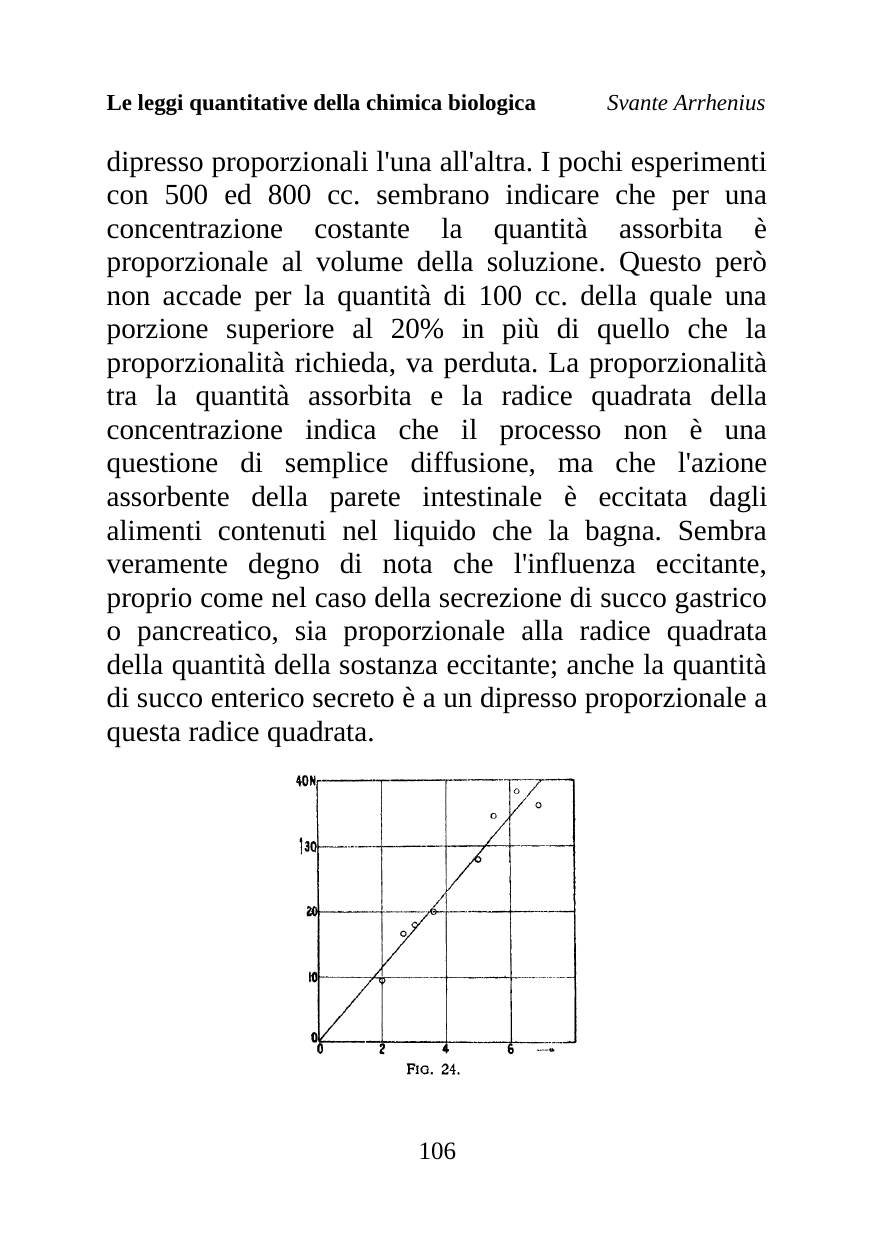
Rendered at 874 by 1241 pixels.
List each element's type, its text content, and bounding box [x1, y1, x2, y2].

text dipresso proporzionali l'una all'altra. I pochi esperimenti con 500 ed 800 cc. sembrano indicare che per una concentrazione costante la quantità assorbita è proporzionale al volume della soluzione. Questo però non accade per la quantità di 100 cc. della quale una porzione superiore al 20% in più di quello che la proporzionalità richieda, va perduta. La proporzionalità tra la quantità assorbita e la radice quadrata della concentrazione indica che il processo non è una questione di semplice diffusione, ma che l'azione assorbente della parete intestinale è eccitata dagli alimenti contenuti nel liquido che la bagna. Sembra veramente degno di nota che l'influenza eccitante, proprio come nel caso della secrezione di succo gastrico o pancreatico, sia proporzionale alla radice quadrata della quantità della sostanza eccitante; anche la quantità di succo enterico secreto è a un dipresso proporzionale a questa radice quadrata. [106, 144, 768, 747]
picture [275, 756, 599, 1087]
